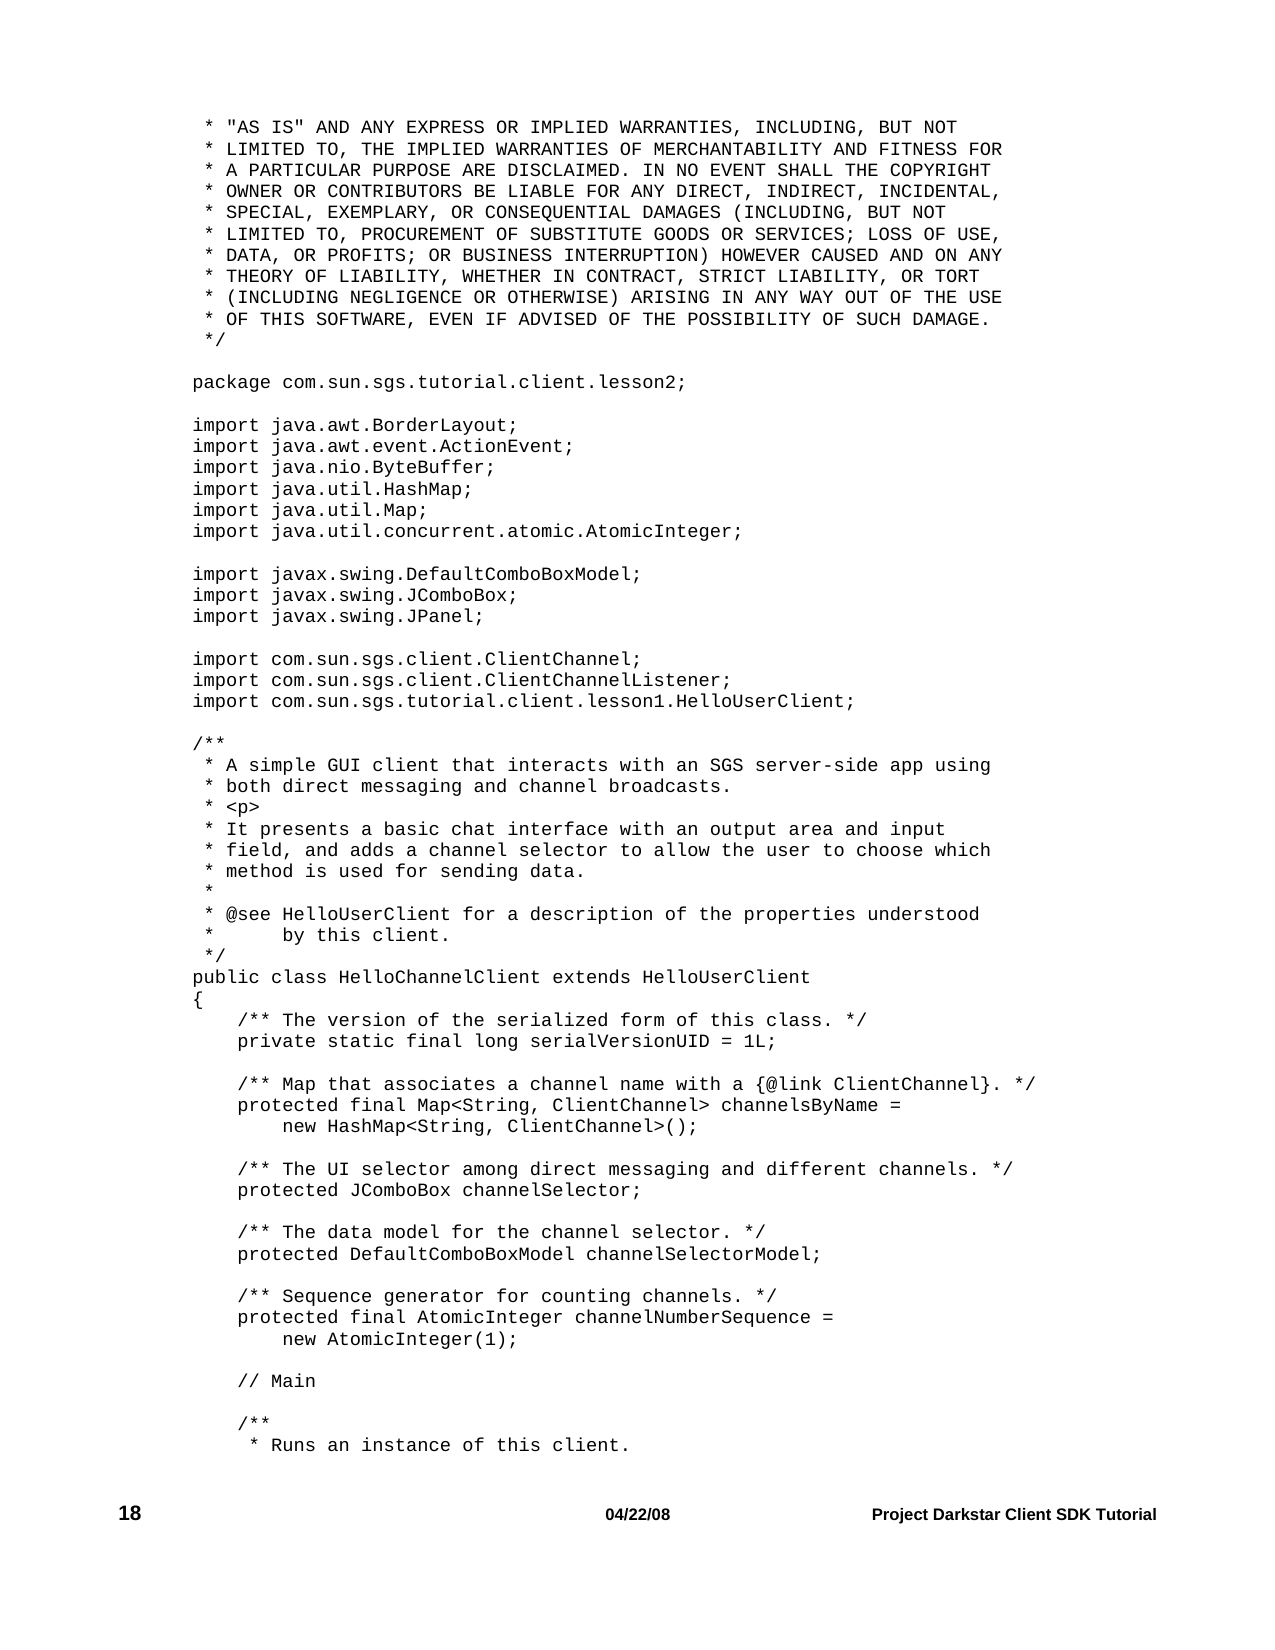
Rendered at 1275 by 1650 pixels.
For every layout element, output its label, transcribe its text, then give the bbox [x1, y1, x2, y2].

text * <p> [192, 798, 1098, 819]
text * @see HelloUserClient for a description of the properties understood [192, 904, 1098, 926]
text * field, and adds a channel selector to allow the user to choose which [192, 841, 1098, 862]
text /** Sequence generator for counting channels. */ [192, 1287, 1098, 1308]
text import javax.swing.JPanel; [192, 607, 1098, 628]
text * method is used for sending data. [192, 862, 1098, 883]
text import com.sun.sgs.client.ClientChannelListener; [192, 671, 1098, 692]
text import java.nio.ByteBuffer; [192, 458, 1098, 479]
text protected JComboBox channelSelector; [192, 1181, 1098, 1202]
text import javax.swing.JComboBox; [192, 586, 1098, 607]
text new AtomicInteger(1); [192, 1329, 1098, 1351]
text import com.sun.sgs.tutorial.client.lesson1.HelloUserClient; [192, 692, 1098, 713]
text protected DefaultComboBoxModel channelSelectorModel; [192, 1244, 1098, 1266]
text * OF THIS SOFTWARE, EVEN IF ADVISED OF THE POSSIBILITY OF SUCH DAMAGE. [192, 309, 1098, 331]
text * A simple GUI client that interacts with an SGS server-side app using [192, 756, 1098, 777]
text import java.util.HashMap; [192, 479, 1098, 501]
text import java.util.Map; [192, 501, 1098, 522]
text import java.awt.BorderLayout; [192, 416, 1098, 437]
text protected final AtomicInteger channelNumberSequence = [192, 1308, 1098, 1329]
text * LIMITED TO, THE IMPLIED WARRANTIES OF MERCHANTABILITY AND FITNESS FOR [192, 139, 1098, 161]
text // Main [192, 1372, 1098, 1393]
text */ [192, 331, 1098, 352]
text * LIMITED TO, PROCUREMENT OF SUBSTITUTE GOODS OR SERVICES; LOSS OF USE, [192, 224, 1098, 246]
text * both direct messaging and channel broadcasts. [192, 777, 1098, 798]
text protected final Map<String, ClientChannel> channelsByName = [192, 1096, 1098, 1117]
text * DATA, OR PROFITS; OR BUSINESS INTERRUPTION) HOWEVER CAUSED AND ON ANY [192, 246, 1098, 267]
text /** The UI selector among direct messaging and different channels. */ [192, 1159, 1098, 1181]
text * A PARTICULAR PURPOSE ARE DISCLAIMED. IN NO EVENT SHALL THE COPYRIGHT [192, 161, 1098, 182]
text /** The data model for the channel selector. */ [192, 1223, 1098, 1244]
text * "AS IS" AND ANY EXPRESS OR IMPLIED WARRANTIES, INCLUDING, BUT NOT [192, 118, 1098, 139]
text */ [192, 947, 1098, 968]
text * Runs an instance of this client. [192, 1436, 1098, 1457]
text * THEORY OF LIABILITY, WHETHER IN CONTRACT, STRICT LIABILITY, OR TORT [192, 267, 1098, 288]
text import java.util.concurrent.atomic.AtomicInteger; [192, 522, 1098, 543]
text * by this client. [192, 926, 1098, 947]
text /** Map that associates a channel name with a {@link ClientChannel}. */ [192, 1074, 1098, 1096]
text new HashMap<String, ClientChannel>(); [192, 1117, 1098, 1138]
text import java.awt.event.ActionEvent; [192, 437, 1098, 458]
text { [192, 989, 1098, 1011]
text * It presents a basic chat interface with an output area and input [192, 819, 1098, 841]
text package com.sun.sgs.tutorial.client.lesson2; [192, 373, 1098, 394]
text /** [192, 734, 1098, 756]
text /** [192, 1414, 1098, 1436]
text * SPECIAL, EXEMPLARY, OR CONSEQUENTIAL DAMAGES (INCLUDING, BUT NOT [192, 203, 1098, 224]
text public class HelloChannelClient extends HelloUserClient [192, 968, 1098, 989]
text /** The version of the serialized form of this class. */ [192, 1011, 1098, 1032]
text private static final long serialVersionUID = 1L; [192, 1032, 1098, 1053]
text import com.sun.sgs.client.ClientChannel; [192, 649, 1098, 671]
text * (INCLUDING NEGLIGENCE OR OTHERWISE) ARISING IN ANY WAY OUT OF THE USE [192, 288, 1098, 309]
text * OWNER OR CONTRIBUTORS BE LIABLE FOR ANY DIRECT, INDIRECT, INCIDENTAL, [192, 182, 1098, 203]
text import javax.swing.DefaultComboBoxModel; [192, 564, 1098, 586]
text * [192, 883, 1098, 904]
